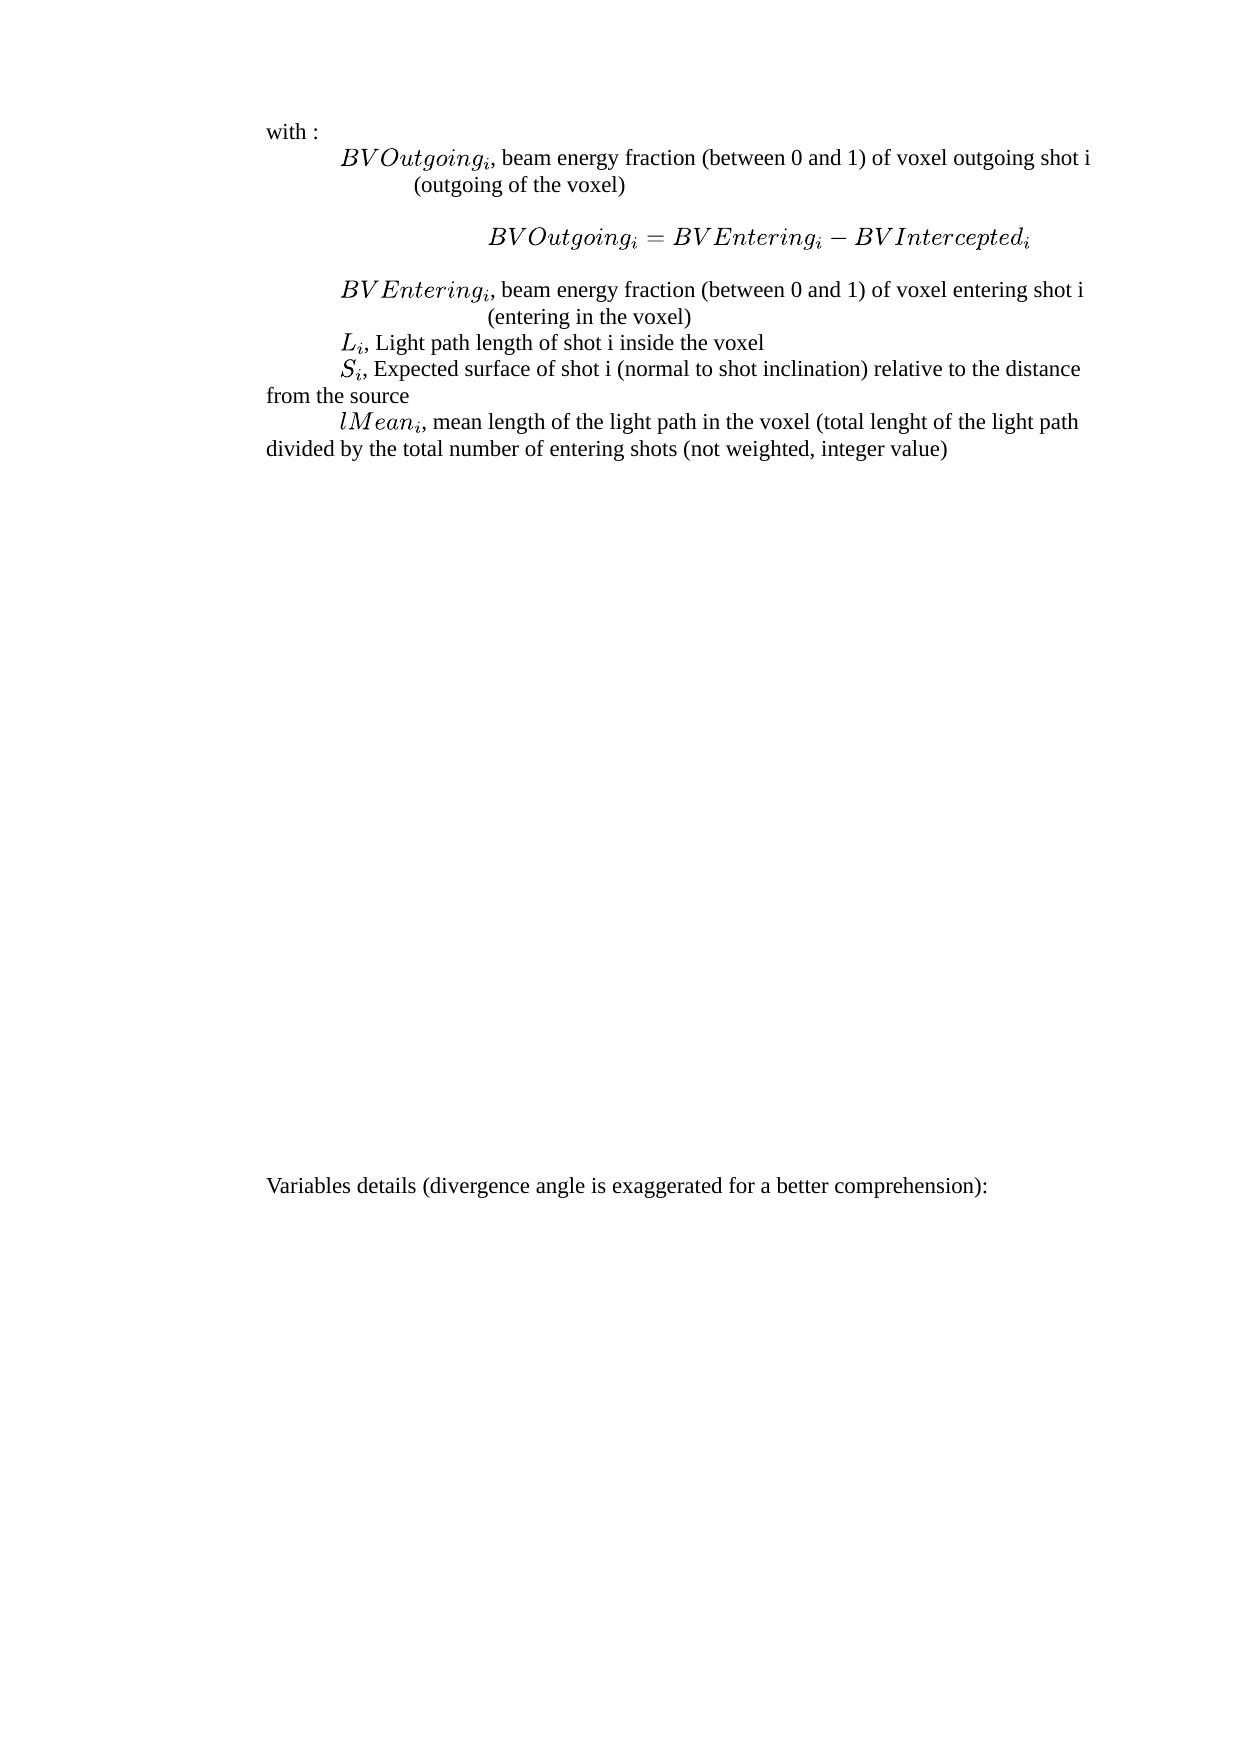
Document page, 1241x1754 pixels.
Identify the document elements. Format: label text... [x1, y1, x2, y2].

text Variables details (divergence angle is exaggerated for a better comprehension): [266, 1172, 1122, 1199]
text , Light path length of shot i inside the voxel [266, 329, 1122, 356]
text , beam energy fraction (between 0 and 1) of voxel entering shot i (entering in the voxel) [266, 276, 1122, 329]
text , mean length of the light path in the voxel (total lenght of the light path divided by the total number of entering shots (not weighted, integer value) [266, 408, 1122, 461]
text , beam energy fraction (between 0 and 1) of voxel outgoing shot i (outgoing of the voxel) [266, 144, 1122, 197]
text with : [266, 118, 1122, 144]
text , Expected surface of shot i (normal to shot inclination) relative to the distance from the source [266, 356, 1122, 408]
